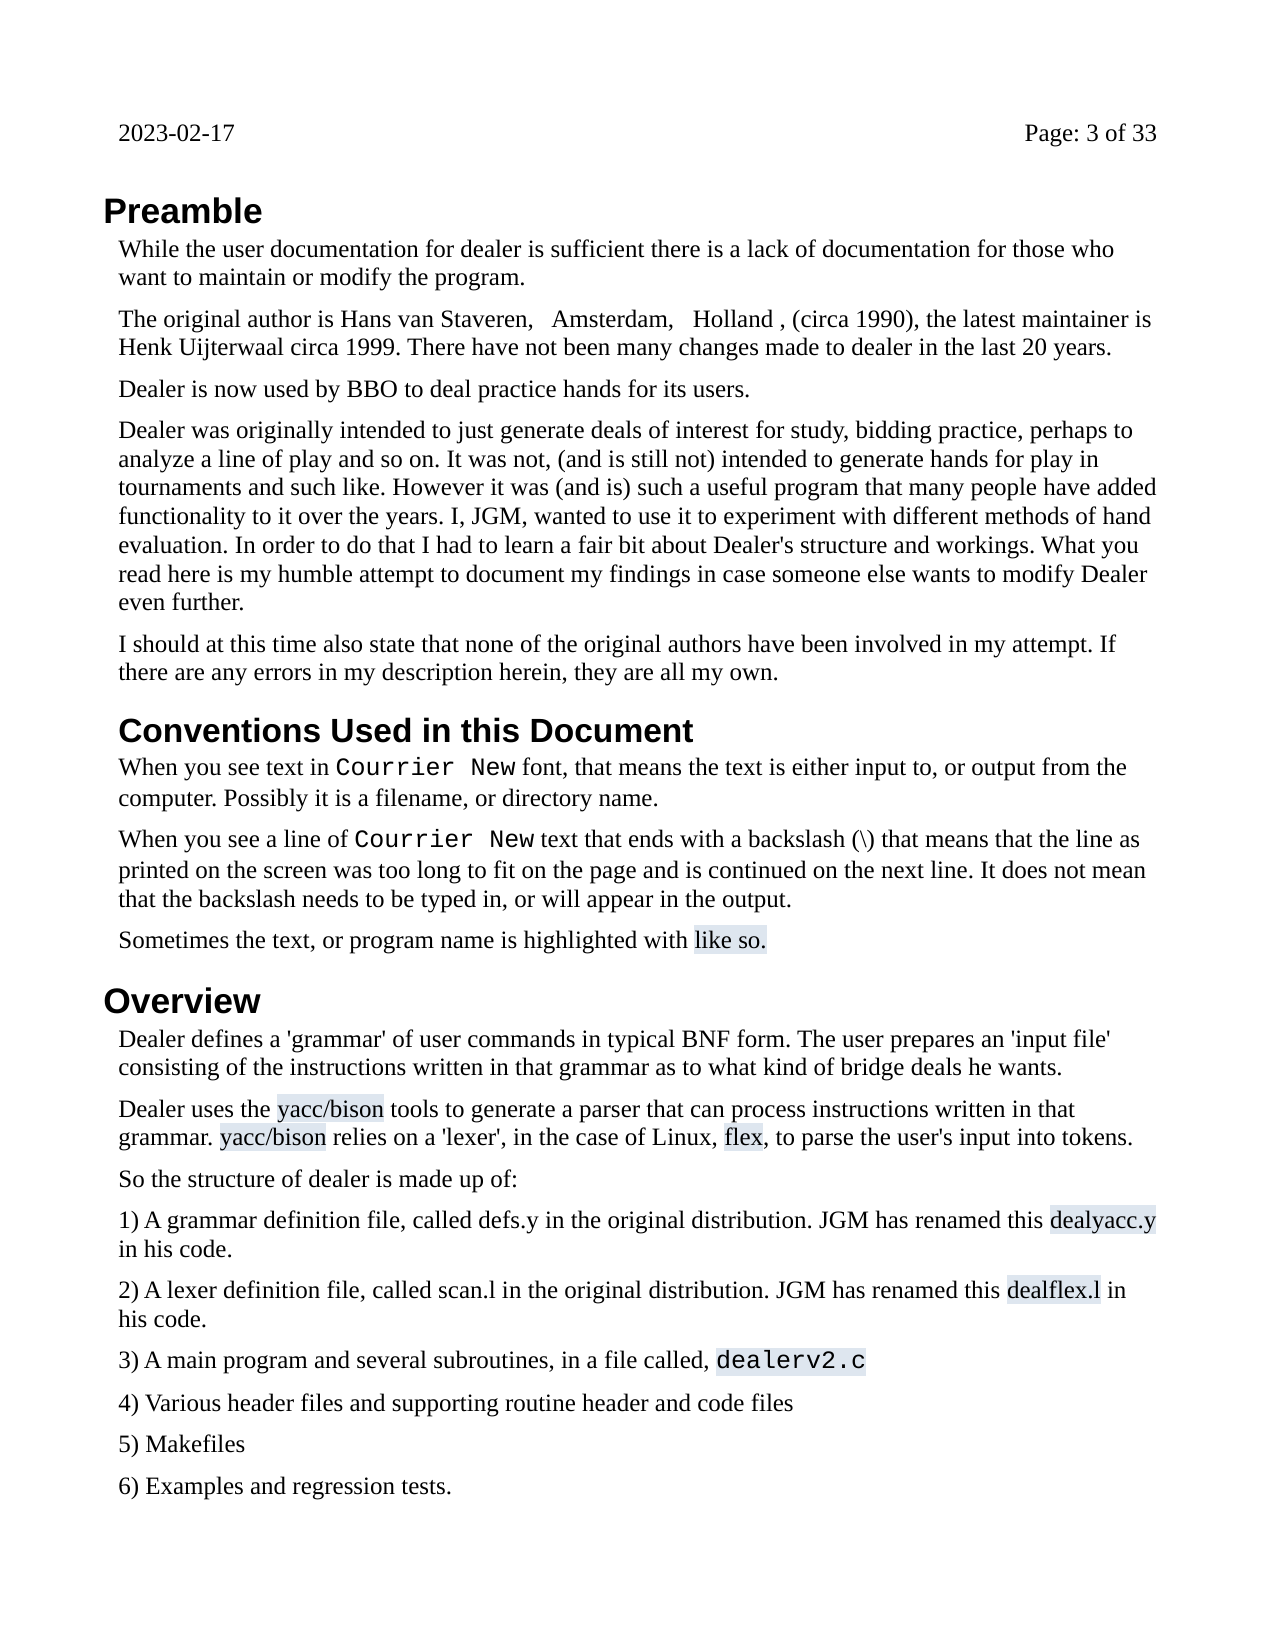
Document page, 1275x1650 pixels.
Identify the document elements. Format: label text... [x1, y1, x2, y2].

text When you see a line of Courrier New text that ends with a backslash (\) that means that the line as printed on the screen was too long to fit on the page and is continued on the next line. It does not mean that the backslash needs to be typed in, or will appear in the output. [118, 824, 1157, 913]
text The original author is Hans van Staveren, Amsterdam, Holland , (circa 1990), the latest maintainer is Henk Uijterwaal circa 1999. There have not been many changes made to dealer in the last 20 years. [118, 304, 1157, 361]
text 3) A main program and several subroutines, in a file called, dealerv2.c [118, 1345, 1157, 1376]
text While the user documentation for dealer is sufficient there is a lack of documentation for those who want to maintain or modify the program. [118, 234, 1157, 291]
text When you see text in Courrier New font, that means the text is either input to, or output from the computer. Possibly it is a filename, or directory name. [118, 752, 1157, 812]
text I should at this time also state that none of the original authors have been involved in my attempt. If there are any errors in my description herein, they are all my own. [118, 629, 1157, 686]
text 4) Various header files and supporting routine header and code files [118, 1388, 1157, 1417]
text So the structure of dealer is made up of: [118, 1164, 1157, 1192]
text 5) Makefiles [118, 1429, 1157, 1458]
text Dealer defines a 'grammar' of user commands in typical BNF form. The user prepares an 'input file' consisting of the instructions written in that grammar as to what kind of bridge deals he wants. [118, 1024, 1157, 1081]
text 6) Examples and regression tests. [118, 1471, 1157, 1499]
text Dealer is now used by BBO to deal practice hands for its users. [118, 374, 1157, 402]
text Dealer uses the yacc/bison tools to generate a parser that can process instructions written in that grammar. yacc/bison relies on a 'lexer', in the case of Linux, flex, to parse the user's input into tokens. [118, 1094, 1157, 1151]
subtitle Conventions Used in this Document [118, 711, 1157, 749]
subtitle Overview [103, 980, 1157, 1021]
subtitle Preamble [103, 190, 1157, 231]
text 2) A lexer definition file, called scan.l in the original distribution. JGM has renamed this dealflex.l in his code. [118, 1275, 1157, 1332]
text Sometimes the text, or program name is highlighted with like so. [118, 925, 1157, 954]
text 1) A grammar definition file, called defs.y in the original distribution. JGM has renamed this dealyacc.y in his code. [118, 1205, 1157, 1262]
text Dealer was originally intended to just generate deals of interest for study, bidding practice, perhaps to analyze a line of play and so on. It was not, (and is still not) intended to generate hands for play in tournaments and such like. However it was (and is) such a useful program that many people have added functionality to it over the years. I, JGM, wanted to use it to experiment with different methods of hand evaluation. In order to do that I had to learn a fair bit about Dealer's structure and workings. What you read here is my humble attempt to document my findings in case someone else wants to modify Dealer even further. [118, 415, 1157, 616]
